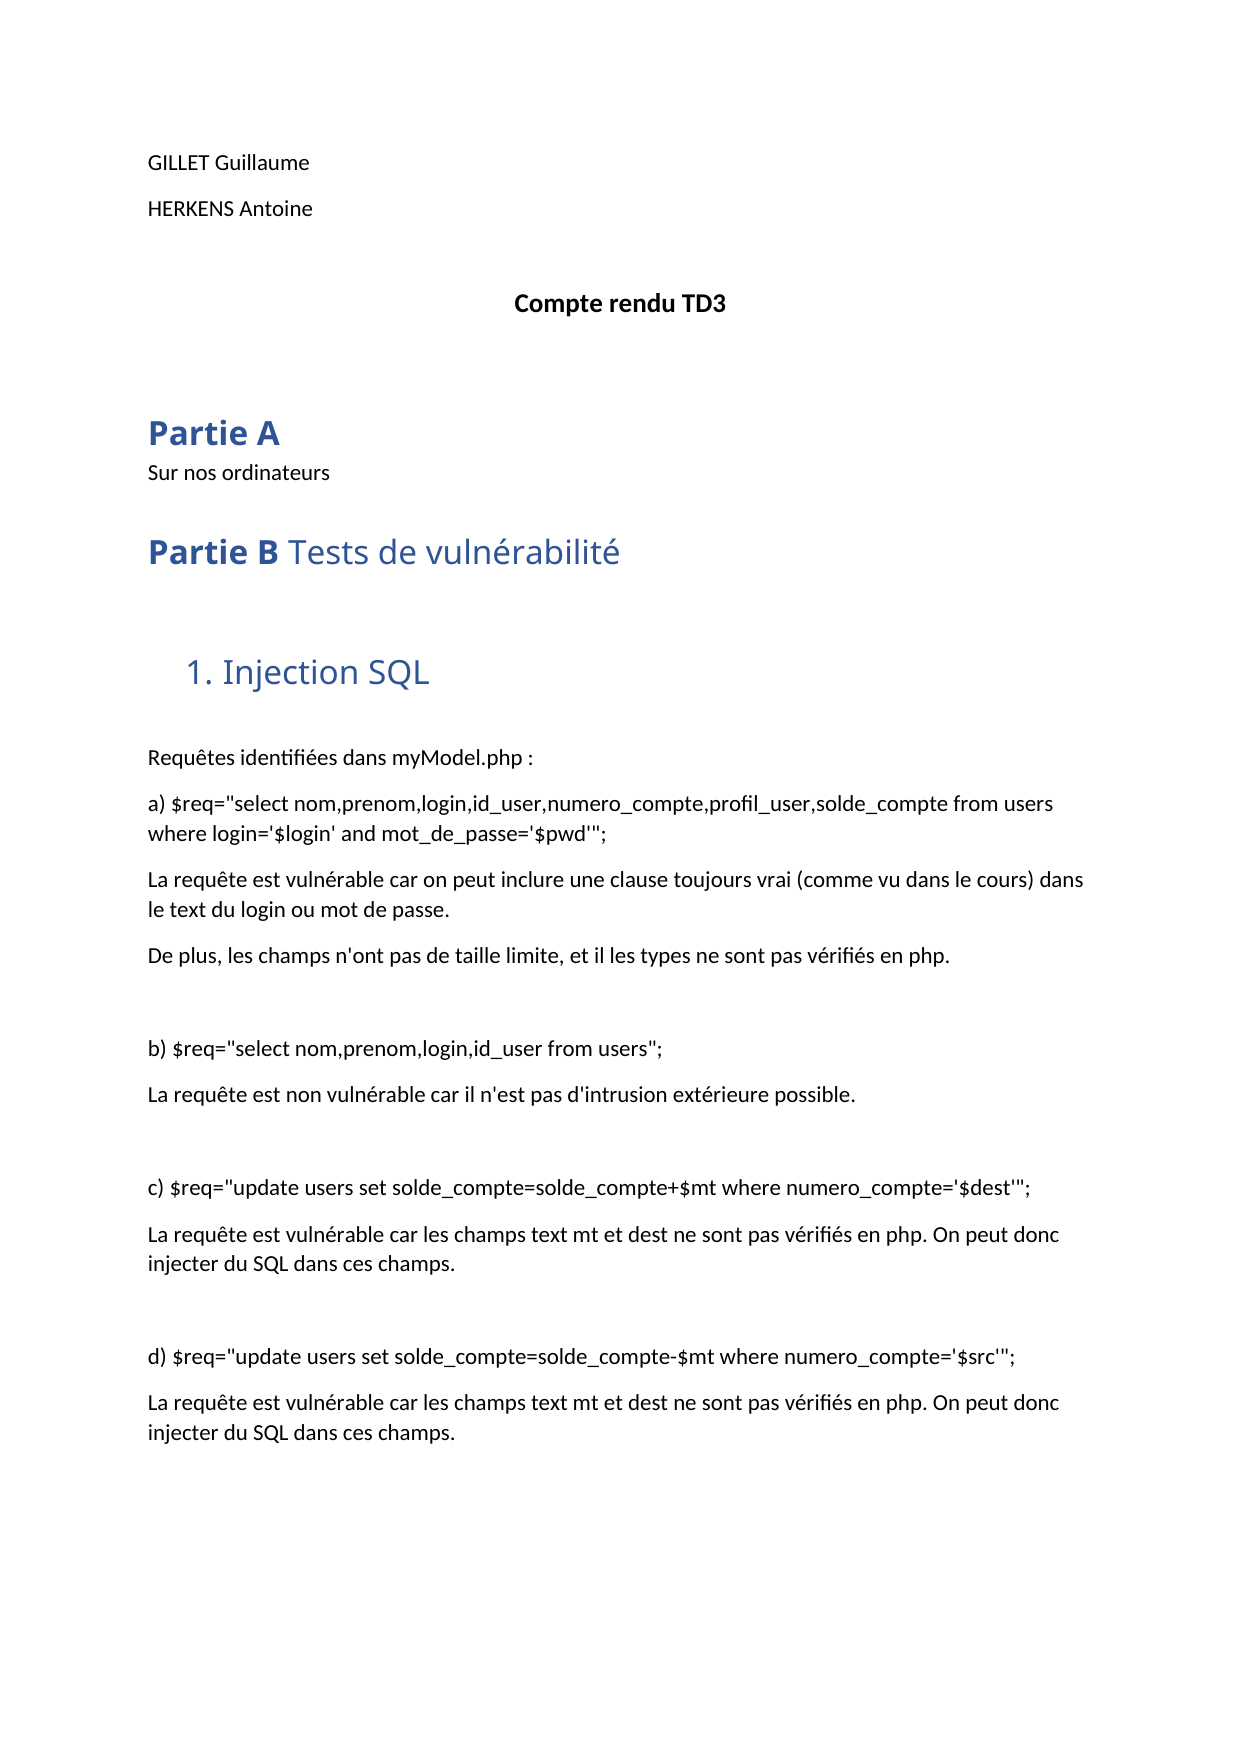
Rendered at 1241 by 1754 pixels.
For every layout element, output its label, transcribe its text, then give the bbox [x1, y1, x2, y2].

text c) $req="update users set solde_compte=solde_compte+$mt where numero_compte='$dest'"; [148, 1173, 1093, 1201]
text De plus, les champs n'ont pas de taille limite, et il les types ne sont pas vérifiés en php. [148, 942, 1093, 969]
subtitle Partie B Tests de vulnérabilité [148, 529, 1093, 574]
text Requêtes identifiées dans myModel.php : [148, 743, 1093, 771]
text HERKENS Antoine [148, 194, 1093, 222]
text b) $req="select nom,prenom,login,id_user from users"; [148, 1034, 1093, 1062]
text La requête est non vulnérable car il n'est pas d'intrusion extérieure possible. [148, 1081, 1093, 1109]
text Compte rendu TD3 [148, 287, 1093, 320]
list Injection SQL [185, 649, 1093, 694]
subtitle Partie A [148, 410, 1093, 455]
text Sur nos ordinateurs [148, 458, 1093, 486]
text a) $req="select nom,prenom,login,id_user,numero_compte,profil_user,solde_compte from users where login='$login' and mot_de_passe='$pwd'"; [148, 789, 1093, 847]
text La requête est vulnérable car les champs text mt et dest ne sont pas vérifiés en php. On peut donc injecter du SQL dans ces champs. [148, 1388, 1093, 1446]
text d) $req="update users set solde_compte=solde_compte-$mt where numero_compte='$src'"; [148, 1342, 1093, 1370]
text GILLET Guillaume [148, 148, 1093, 176]
text La requête est vulnérable car les champs text mt et dest ne sont pas vérifiés en php. On peut donc injecter du SQL dans ces champs. [148, 1220, 1093, 1277]
text La requête est vulnérable car on peut inclure une clause toujours vrai (comme vu dans le cours) dans le text du login ou mot de passe. [148, 866, 1093, 923]
